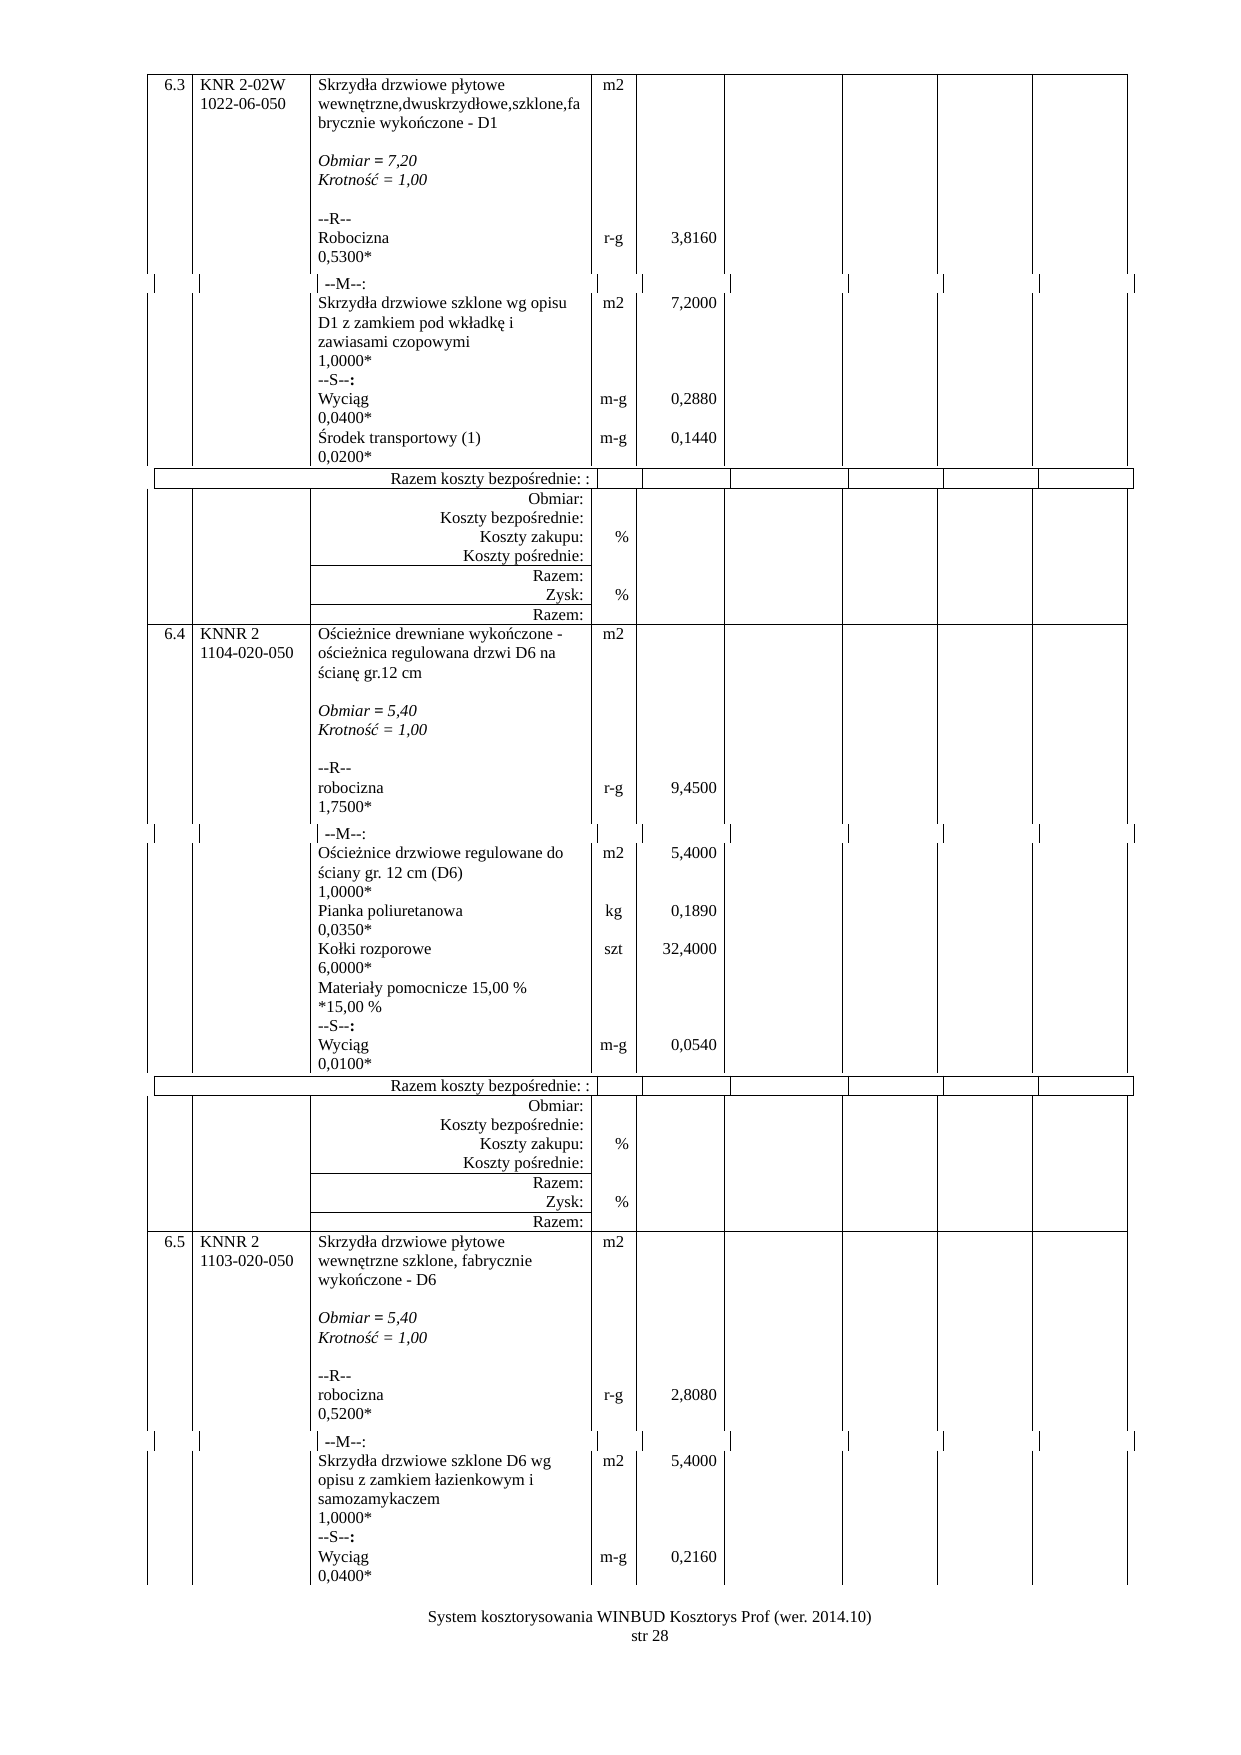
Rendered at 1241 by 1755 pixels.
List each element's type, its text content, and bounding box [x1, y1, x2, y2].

table_cell [148, 527, 192, 546]
table_header [598, 274, 642, 293]
table_header [1040, 1431, 1134, 1451]
table_cell [637, 1115, 724, 1134]
table_cell [1033, 1232, 1127, 1366]
table_header [1039, 1077, 1133, 1095]
table_header 0,2880 [637, 389, 724, 427]
table_cell [843, 1527, 937, 1546]
table_cell [637, 75, 724, 208]
table_header [592, 489, 636, 508]
table_cell % [592, 585, 636, 604]
table_cell [843, 1173, 937, 1192]
table_cell [592, 1173, 636, 1192]
table_header [849, 824, 943, 843]
table_header [643, 1431, 730, 1451]
table_cell --R-- [311, 209, 591, 228]
table_header [843, 843, 937, 901]
table_cell [725, 1192, 842, 1211]
table_header [938, 389, 1032, 427]
table_header [731, 274, 848, 293]
table_cell [938, 758, 1032, 777]
table_cell [193, 370, 310, 389]
table_header [193, 1451, 310, 1527]
table_cell kg [592, 901, 636, 939]
table_header [725, 1035, 842, 1073]
table_cell [938, 625, 1032, 758]
table_cell [938, 585, 1032, 604]
table_header [843, 1451, 937, 1527]
table_cell [193, 565, 310, 585]
table_cell [1033, 546, 1127, 565]
table_cell [1033, 901, 1127, 939]
table_header m2 [592, 293, 636, 370]
table_header 7,2000 [637, 293, 724, 370]
table_header [843, 389, 937, 427]
table_cell [725, 209, 842, 228]
table_header [938, 843, 1032, 901]
table_cell [148, 428, 192, 466]
table_header [148, 843, 192, 901]
table_header [1033, 389, 1127, 427]
table_header [200, 1431, 317, 1451]
table_cell Zysk: [311, 585, 591, 604]
table_cell [193, 527, 310, 546]
table_cell m-g [592, 428, 636, 466]
table_cell [592, 1366, 636, 1385]
table_cell [725, 758, 842, 777]
table_cell [725, 1173, 842, 1192]
table_cell [1033, 1192, 1127, 1211]
table_cell [938, 209, 1032, 228]
table_cell [193, 1173, 310, 1192]
table_cell [725, 585, 842, 604]
table_header [731, 824, 848, 843]
table_header [637, 489, 724, 508]
table_header [193, 843, 310, 901]
table_header [843, 1096, 937, 1115]
table_cell [938, 1134, 1032, 1153]
table_header [725, 293, 842, 370]
table_cell Skrzydła drzwiowe płytowe wewnętrzne,dwuskrzydłowe,szklone,fabrycznie wykończone - D1 Obmiar = 7,20 Krotność = 1,00 [311, 75, 591, 208]
table_header m2 [592, 1451, 636, 1527]
table_header [849, 274, 943, 293]
table_cell [637, 1134, 724, 1153]
table_cell Koszty pośrednie: [311, 1153, 591, 1172]
table_cell 0,1890 [637, 901, 724, 939]
table_header [725, 1096, 842, 1115]
table_cell [592, 508, 636, 527]
table_cell r-g [592, 1385, 636, 1431]
table_cell [637, 209, 724, 228]
table_cell Razem: [311, 1174, 591, 1192]
table_cell [725, 1385, 842, 1431]
table_cell [148, 778, 192, 824]
table_cell [193, 1134, 310, 1153]
table_header [938, 1451, 1032, 1527]
table_cell % [592, 1134, 636, 1153]
table_cell Skrzydła drzwiowe płytowe wewnętrzne szklone, fabrycznie wykończone - D6 Obmiar = 5,40 Krotność = 1,00 [311, 1232, 591, 1366]
table_cell [938, 428, 1032, 466]
table_cell [843, 585, 937, 604]
table_cell Koszty zakupu: [311, 527, 591, 546]
table_cell [1033, 939, 1127, 977]
table_header [849, 1077, 943, 1095]
table_header [725, 489, 842, 508]
table_cell Koszty bezpośrednie: [311, 1115, 591, 1134]
table_cell [725, 565, 842, 585]
table_cell [193, 939, 310, 977]
table_cell [725, 1115, 842, 1134]
table_cell [938, 370, 1032, 389]
table_cell [1033, 585, 1127, 604]
table_cell [1033, 1153, 1127, 1172]
table_cell --S--: [311, 370, 591, 389]
table_cell [938, 1173, 1032, 1192]
table_cell [148, 901, 192, 939]
table_cell [843, 939, 937, 977]
table_cell 2,8080 [637, 1385, 724, 1431]
table_cell [148, 978, 192, 1016]
table_cell [148, 939, 192, 977]
table_cell [148, 546, 192, 565]
table_cell [637, 1153, 724, 1172]
table_header [1033, 1096, 1127, 1115]
table_header [938, 1096, 1032, 1115]
table_cell [843, 1134, 937, 1153]
table_cell [843, 1115, 937, 1134]
table_header [637, 1096, 724, 1115]
table_cell [193, 1115, 310, 1134]
table_header [155, 1431, 199, 1451]
table_cell [193, 978, 310, 1016]
table_header [1033, 1546, 1127, 1585]
table_cell 6.4 [148, 625, 192, 758]
table_cell [938, 1153, 1032, 1172]
table_cell [938, 1366, 1032, 1385]
table_header [1033, 489, 1127, 508]
table_cell % [592, 1192, 636, 1211]
table_cell [637, 604, 724, 624]
table_cell [637, 1192, 724, 1211]
table_cell [148, 209, 192, 228]
table_header [148, 389, 192, 427]
table_cell KNR 2-02W 1022-06-050 [193, 75, 310, 208]
table_cell m2 [592, 625, 636, 758]
table_cell Koszty pośrednie: [311, 546, 591, 565]
table_cell [725, 604, 842, 624]
table_header [725, 843, 842, 901]
table_cell [843, 778, 937, 824]
table_header [155, 274, 199, 293]
table_cell [592, 1115, 636, 1134]
table_header [843, 293, 937, 370]
table_cell [637, 527, 724, 546]
table_header [725, 1451, 842, 1527]
table_cell [843, 1211, 937, 1231]
table_cell [637, 370, 724, 389]
table_cell [637, 565, 724, 585]
table_header --M--: [318, 1431, 597, 1451]
table_cell [637, 1211, 724, 1231]
table_header [148, 489, 192, 508]
table_cell [1033, 228, 1127, 274]
table_header [148, 293, 192, 370]
table_cell [938, 228, 1032, 274]
table_cell 3,8160 [637, 228, 724, 274]
table_cell [148, 508, 192, 527]
table_header Wyciąg 0,0400* [311, 1546, 591, 1585]
table_header [944, 824, 1039, 843]
table_cell [843, 1192, 937, 1211]
table_cell [725, 428, 842, 466]
table_cell [1033, 527, 1127, 546]
table_header [193, 1546, 310, 1585]
table_cell [938, 939, 1032, 977]
table_cell [592, 604, 636, 624]
table_cell [1033, 1173, 1127, 1192]
table_header Skrzydła drzwiowe szklone D6 wg opisu z zamkiem łazienkowym i samozamykaczem 1,0000* [311, 1451, 591, 1527]
table_cell [843, 546, 937, 565]
table_cell [1033, 1527, 1127, 1546]
table_header [148, 1035, 192, 1073]
table_cell [637, 625, 724, 758]
table_cell [193, 546, 310, 565]
table_header m2 [592, 843, 636, 901]
table_header [148, 1451, 192, 1527]
table_cell Ościeżnice drewniane wykończone - ościeżnica regulowana drzwi D6 na ścianę gr.12 cm Obmiar = 5,40 Krotność = 1,00 [311, 625, 591, 758]
table_header m-g [592, 1546, 636, 1585]
table_cell [1033, 625, 1127, 758]
table_cell --S--: [311, 1527, 591, 1546]
table_header Obmiar: [311, 1096, 591, 1115]
table_cell [843, 428, 937, 466]
table_cell KNNR 2 1104-020-050 [193, 625, 310, 758]
table_cell [193, 228, 310, 274]
table_cell [1033, 1211, 1127, 1231]
table_header Skrzydła drzwiowe szklone wg opisu D1 z zamkiem pod wkładkę i zawiasami czopowymi 1,0000* [311, 293, 591, 370]
table_cell [725, 1366, 842, 1385]
table_cell r-g [592, 228, 636, 274]
table_cell [1033, 778, 1127, 824]
table_cell [938, 1385, 1032, 1431]
table_header [731, 469, 848, 488]
table_cell robocizna 1,7500* [311, 778, 591, 824]
table_header --M--: [318, 824, 597, 843]
table_cell [637, 1527, 724, 1546]
table_cell [725, 1232, 842, 1366]
table_header Razem koszty bezpośrednie: : [155, 1077, 597, 1095]
table_cell [193, 1192, 310, 1211]
table_cell [938, 1527, 1032, 1546]
table_header [938, 1546, 1032, 1585]
table_cell [843, 1016, 937, 1035]
table_header [944, 1077, 1038, 1095]
table_header Ościeżnice drzwiowe regulowane do ściany gr. 12 cm (D6) 1,0000* [311, 843, 591, 901]
table_cell [193, 1153, 310, 1172]
table_header [148, 1096, 192, 1115]
table_cell [1033, 1134, 1127, 1153]
table_header [944, 469, 1038, 488]
table_header [193, 1035, 310, 1073]
table_cell % [592, 527, 636, 546]
table_cell [1033, 1366, 1127, 1385]
table_cell Koszty bezpośrednie: [311, 508, 591, 527]
table_header [193, 389, 310, 427]
table_header 0,0540 [637, 1035, 724, 1073]
table_header [843, 489, 937, 508]
table_cell [938, 527, 1032, 546]
table_cell [1033, 1016, 1127, 1035]
table_cell [592, 1016, 636, 1035]
table_cell Razem: [311, 1213, 591, 1231]
table_cell [1033, 978, 1127, 1016]
table_header Obmiar: [311, 489, 591, 508]
table_cell [193, 778, 310, 824]
table_cell [193, 585, 310, 604]
table_header [843, 1035, 937, 1073]
table_cell [148, 1366, 192, 1385]
table_cell szt [592, 939, 636, 977]
table_cell [725, 75, 842, 208]
table_cell [938, 978, 1032, 1016]
table_header [598, 824, 642, 843]
table_cell 6.5 [148, 1232, 192, 1366]
table_cell [637, 585, 724, 604]
table_cell [725, 939, 842, 977]
table_cell [148, 228, 192, 274]
table_cell [592, 370, 636, 389]
table_cell m2 [592, 1232, 636, 1366]
table_cell [637, 1016, 724, 1035]
table_cell m2 [592, 75, 636, 208]
table_header [193, 1096, 310, 1115]
table_cell [592, 758, 636, 777]
table_cell [193, 508, 310, 527]
table_cell [843, 1366, 937, 1385]
table_header [643, 469, 730, 488]
table_cell [1033, 604, 1127, 624]
table_cell [938, 1232, 1032, 1366]
table_cell [148, 1192, 192, 1211]
table_cell [938, 546, 1032, 565]
table_cell [148, 1385, 192, 1431]
table_header Wyciąg 0,0100* [311, 1035, 591, 1073]
table_cell Robocizna 0,5300* [311, 228, 591, 274]
table_cell [725, 901, 842, 939]
table_cell --R-- [311, 1366, 591, 1385]
table_header [1040, 824, 1134, 843]
table_cell KNNR 2 1103-020-050 [193, 1232, 310, 1366]
table_header [643, 1077, 730, 1095]
table_cell [1033, 1385, 1127, 1431]
table_header [843, 1546, 937, 1585]
table_cell 32,4000 [637, 939, 724, 977]
table_cell [938, 901, 1032, 939]
table_cell [1033, 209, 1127, 228]
table_cell [843, 565, 937, 585]
table_cell [148, 585, 192, 604]
table_cell [637, 546, 724, 565]
table_cell [1033, 508, 1127, 527]
table_cell [193, 758, 310, 777]
table_cell [843, 527, 937, 546]
table_header 0,2160 [637, 1546, 724, 1585]
table_cell [938, 1192, 1032, 1211]
table_header [1033, 1035, 1127, 1073]
table_cell [148, 1115, 192, 1134]
table_header --M--: [318, 274, 597, 293]
table_cell 6.3 [148, 75, 192, 208]
table_cell Środek transportowy (1) 0,0200* [311, 428, 591, 466]
table_header [849, 469, 943, 488]
table_cell [843, 604, 937, 624]
table_cell [193, 901, 310, 939]
table_cell Kołki rozporowe 6,0000* [311, 939, 591, 977]
table_header [725, 389, 842, 427]
table_header [938, 1035, 1032, 1073]
table_cell [938, 508, 1032, 527]
table_cell [1033, 428, 1127, 466]
table_cell [725, 1211, 842, 1231]
table_cell [843, 978, 937, 1016]
table_cell [843, 508, 937, 527]
table_cell [1033, 758, 1127, 777]
table_header [643, 824, 730, 843]
table_header [148, 1546, 192, 1585]
table_header [725, 1546, 842, 1585]
table_cell [592, 209, 636, 228]
table_cell [637, 1232, 724, 1366]
table_cell Zysk: [311, 1192, 591, 1211]
table_header [731, 1077, 848, 1095]
table_cell [637, 508, 724, 527]
table_header [1039, 469, 1133, 488]
table_cell [148, 565, 192, 585]
table_cell [148, 1016, 192, 1035]
table_cell [637, 1173, 724, 1192]
table_header [1040, 274, 1134, 293]
table_cell [193, 1211, 310, 1231]
table_cell [637, 978, 724, 1016]
table_cell [843, 625, 937, 758]
table_header [643, 274, 730, 293]
table_cell Materiały pomocnicze 15,00 % *15,00 % [311, 978, 591, 1016]
table_cell [843, 1153, 937, 1172]
table_header 5,4000 [637, 843, 724, 901]
table_cell [938, 1211, 1032, 1231]
table_cell [592, 565, 636, 585]
table_cell [148, 604, 192, 624]
table_cell [843, 1232, 937, 1366]
table_header [592, 1096, 636, 1115]
table_cell Koszty zakupu: [311, 1134, 591, 1153]
table_header [849, 1431, 943, 1451]
table_header m-g [592, 1035, 636, 1073]
table_cell [843, 228, 937, 274]
table_cell [148, 370, 192, 389]
table_cell [193, 1527, 310, 1546]
table_cell r-g [592, 778, 636, 824]
table_cell [193, 209, 310, 228]
table_cell [1033, 565, 1127, 585]
table_cell [725, 1016, 842, 1035]
table_header [1033, 1451, 1127, 1527]
table_cell [592, 546, 636, 565]
table_cell [725, 1527, 842, 1546]
table_cell [725, 625, 842, 758]
table_cell [725, 370, 842, 389]
table_header [1033, 843, 1127, 901]
table_cell [938, 604, 1032, 624]
table_cell Razem: [311, 605, 591, 624]
table_header m-g [592, 389, 636, 427]
table_cell [193, 604, 310, 624]
table_header [200, 824, 317, 843]
table_header [944, 274, 1039, 293]
table_cell [725, 1134, 842, 1153]
table_cell Razem: [311, 566, 591, 585]
table_cell --S--: [311, 1016, 591, 1035]
table_cell [592, 1211, 636, 1231]
table_header [598, 1431, 642, 1451]
table_header Wyciąg 0,0400* [311, 389, 591, 427]
table_cell [725, 228, 842, 274]
table_header [598, 469, 642, 488]
table_cell [725, 778, 842, 824]
table_cell Pianka poliuretanowa 0,0350* [311, 901, 591, 939]
table_cell robocizna 0,5200* [311, 1385, 591, 1431]
table_cell --R-- [311, 758, 591, 777]
table_cell 0,1440 [637, 428, 724, 466]
table_cell [592, 1153, 636, 1172]
table_header [200, 274, 317, 293]
table_header [155, 824, 199, 843]
table_cell [592, 978, 636, 1016]
table_cell [843, 1385, 937, 1431]
table_header [731, 1431, 848, 1451]
table_cell [1033, 370, 1127, 389]
table_cell [725, 508, 842, 527]
table_cell [148, 1527, 192, 1546]
table_cell [193, 428, 310, 466]
table_cell [725, 546, 842, 565]
table_header [598, 1077, 642, 1095]
table_cell [148, 1211, 192, 1231]
table_cell [1033, 1115, 1127, 1134]
table_cell [148, 758, 192, 777]
table_cell [193, 1385, 310, 1431]
table_cell [148, 1153, 192, 1172]
table_cell [725, 978, 842, 1016]
table_cell [637, 1366, 724, 1385]
table_header Razem koszty bezpośrednie: : [155, 469, 597, 488]
table_cell [843, 758, 937, 777]
table_header [193, 489, 310, 508]
table_cell [193, 1366, 310, 1385]
table_cell [637, 758, 724, 777]
table_header [938, 489, 1032, 508]
table_cell [193, 1016, 310, 1035]
table_cell [938, 565, 1032, 585]
table_cell [1033, 75, 1127, 208]
table_cell [938, 778, 1032, 824]
table_header 5,4000 [637, 1451, 724, 1527]
table_cell [843, 901, 937, 939]
table_header [1033, 293, 1127, 370]
table_cell [592, 1527, 636, 1546]
table_cell [148, 1173, 192, 1192]
table_cell [938, 75, 1032, 208]
table_header [938, 293, 1032, 370]
table_cell [843, 370, 937, 389]
table_cell [725, 1153, 842, 1172]
table_cell [843, 75, 937, 208]
table_cell [148, 1134, 192, 1153]
table_cell [938, 1016, 1032, 1035]
table_cell [938, 1115, 1032, 1134]
table_header [193, 293, 310, 370]
table_cell [843, 209, 937, 228]
table_cell [725, 527, 842, 546]
table_cell 9,4500 [637, 778, 724, 824]
table_header [944, 1431, 1039, 1451]
